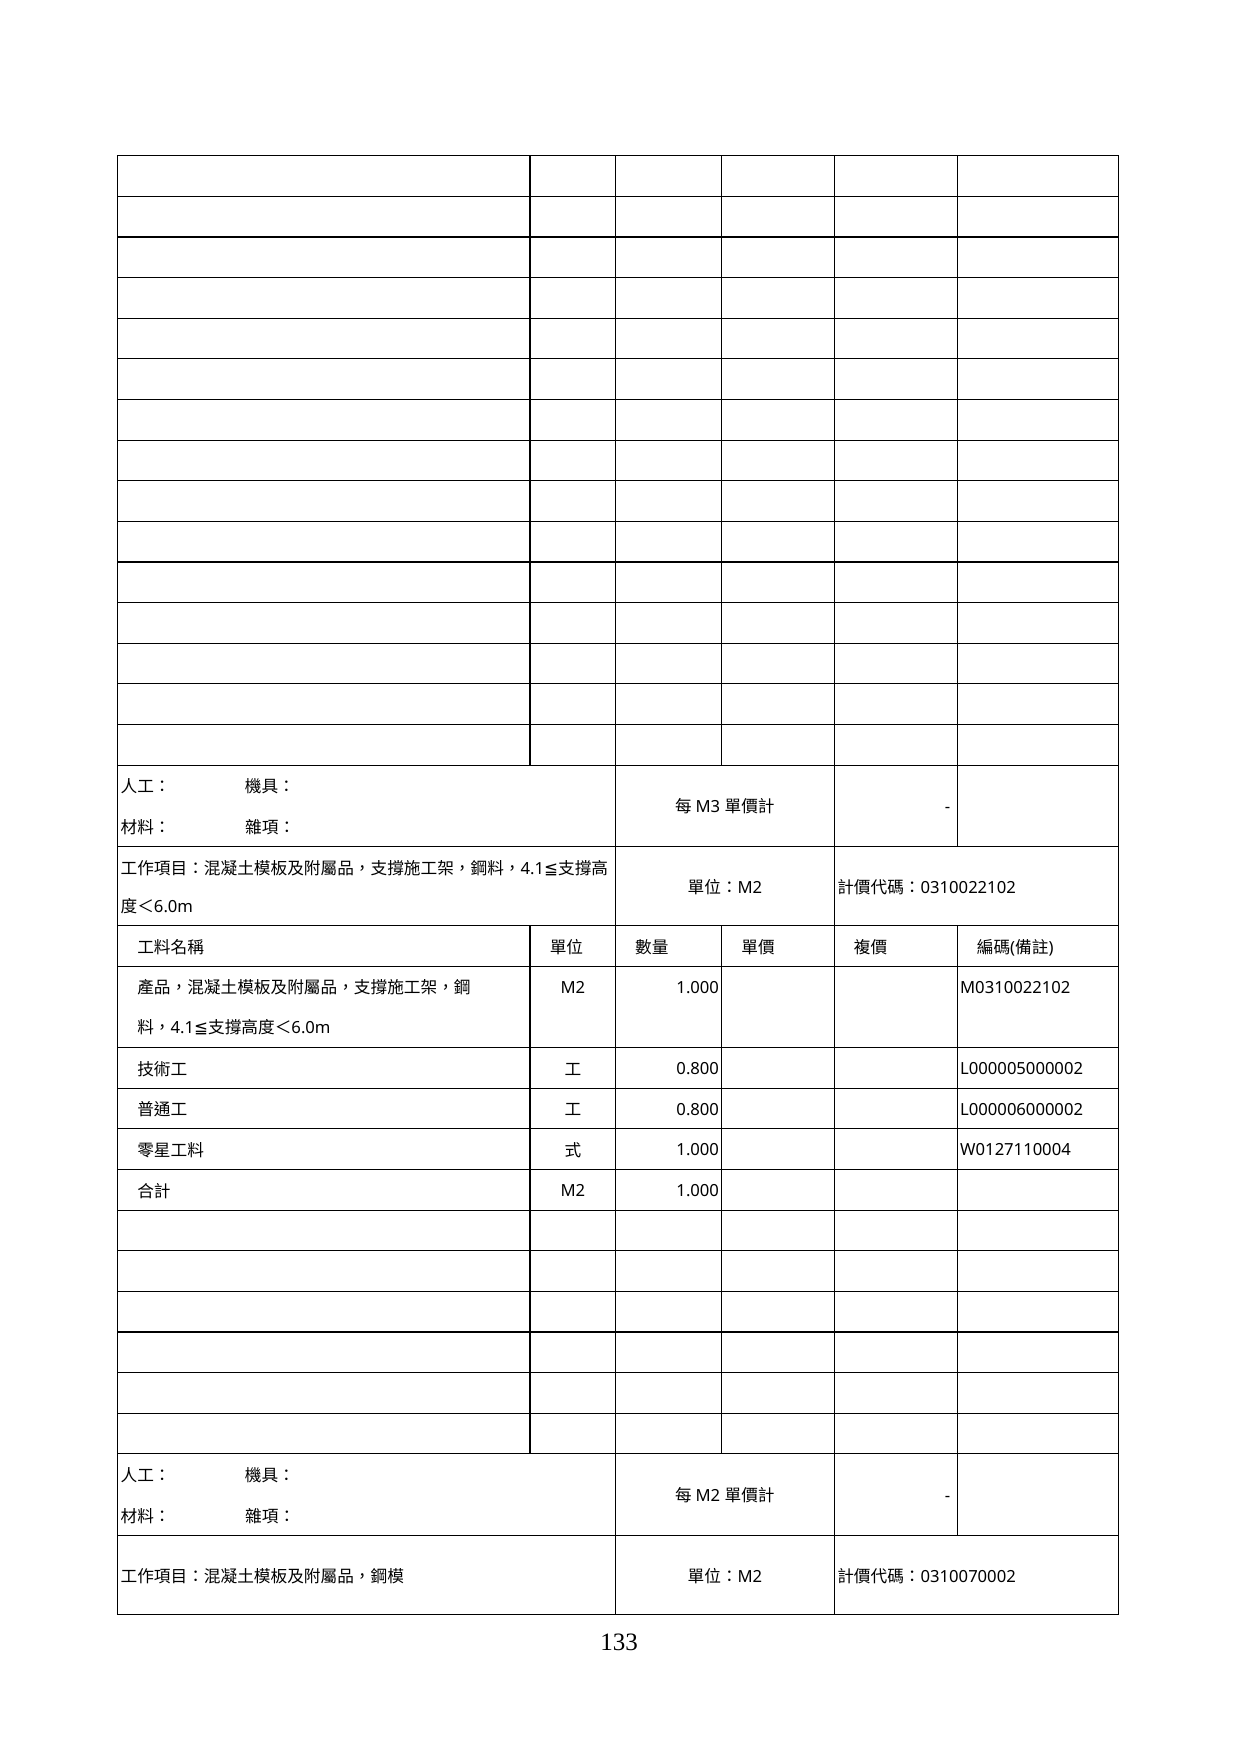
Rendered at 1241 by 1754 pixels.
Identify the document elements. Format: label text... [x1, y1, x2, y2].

table_cell [722, 725, 834, 764]
table_cell - [835, 1454, 957, 1534]
table_cell [616, 563, 721, 602]
table_cell [531, 644, 615, 683]
table_cell [722, 1251, 834, 1291]
table_cell 工作項目：混凝土模板及附屬品，支撐施工架，鋼料，4.1≦支撐高度＜6.0m [118, 847, 615, 925]
table_cell [722, 197, 834, 236]
table_cell 1.000 [616, 967, 721, 1006]
table_cell [616, 481, 721, 521]
table_cell [835, 1373, 957, 1413]
table_cell [531, 441, 615, 480]
table_cell [531, 359, 615, 399]
table_cell [722, 1373, 834, 1413]
table_cell [616, 441, 721, 480]
table_cell [531, 725, 615, 764]
table_cell [722, 522, 834, 561]
table_cell [118, 603, 529, 643]
table_cell [118, 563, 529, 602]
table_cell 工 [531, 1089, 615, 1128]
table_cell [958, 156, 1118, 196]
table_cell 零星工料 [118, 1129, 529, 1169]
table_cell [958, 684, 1118, 724]
table_cell [616, 1373, 721, 1413]
table_cell [118, 522, 529, 561]
table_cell [118, 1211, 529, 1250]
table_cell [958, 1373, 1118, 1413]
table_cell 料，4.1≦支撐高度＜6.0m [118, 1006, 529, 1047]
table_cell [118, 1292, 529, 1331]
table_cell [118, 481, 529, 521]
table_cell [531, 1211, 615, 1250]
table_cell [722, 603, 834, 643]
table_cell [722, 684, 834, 724]
table_cell [958, 1414, 1118, 1453]
table_cell [835, 359, 957, 399]
table_cell [835, 319, 957, 358]
table_cell [118, 197, 529, 236]
table_cell [722, 644, 834, 683]
table_cell [118, 725, 529, 764]
table_cell [722, 1414, 834, 1453]
table_cell [722, 1006, 834, 1047]
table_cell [118, 238, 529, 277]
table_cell [835, 522, 957, 561]
table_cell [616, 1292, 721, 1331]
table_cell [616, 1251, 721, 1291]
table_cell [958, 644, 1118, 683]
table_cell [835, 1129, 957, 1169]
table_cell [616, 238, 721, 277]
table_cell [616, 319, 721, 358]
table_cell L000006000002 [958, 1089, 1118, 1128]
table_cell [722, 481, 834, 521]
table_cell [616, 1006, 721, 1047]
table_cell [118, 1373, 529, 1413]
table_cell 1.000 [616, 1170, 721, 1209]
table_cell [722, 563, 834, 602]
table_cell [616, 1211, 721, 1250]
table_cell [835, 684, 957, 724]
table_cell 0.800 [616, 1048, 721, 1088]
table_cell [531, 481, 615, 521]
table_cell [616, 197, 721, 236]
table_cell 工料名稱 [118, 926, 529, 966]
table_cell [958, 1006, 1118, 1047]
table_cell 普通工 [118, 1089, 529, 1128]
table_cell [835, 278, 957, 318]
table_cell [958, 1292, 1118, 1331]
table_cell [835, 644, 957, 683]
table_cell [722, 1211, 834, 1250]
table_cell [616, 1333, 721, 1372]
table_cell 複價 [835, 926, 957, 966]
table_cell [835, 197, 957, 236]
table_cell [958, 359, 1118, 399]
table_cell [722, 441, 834, 480]
table_cell [835, 603, 957, 643]
table_cell [531, 1292, 615, 1331]
table_cell [722, 1048, 834, 1088]
table_cell [722, 1089, 834, 1128]
table_cell [531, 1006, 615, 1047]
table_cell 編碼(備註) [958, 926, 1118, 966]
table_cell - [835, 766, 957, 846]
table_cell 單位：M2 [616, 847, 834, 925]
table_cell L000005000002 [958, 1048, 1118, 1088]
table_cell [531, 603, 615, 643]
table_cell [616, 1414, 721, 1453]
table_cell [531, 197, 615, 236]
table_cell [118, 644, 529, 683]
table_cell [835, 1211, 957, 1250]
table_cell [835, 400, 957, 439]
table_cell 人工： 機具： [118, 1454, 615, 1494]
table_cell 材料： 雜項： [118, 1494, 615, 1534]
table_cell [958, 563, 1118, 602]
table_cell 材料： 雜項： [118, 805, 615, 846]
table_cell [835, 156, 957, 196]
table_cell [958, 197, 1118, 236]
table_cell [958, 522, 1118, 561]
table_cell 單位：M2 [616, 1536, 834, 1614]
table_cell 1.000 [616, 1129, 721, 1169]
table_cell [722, 967, 834, 1006]
table_cell [531, 1373, 615, 1413]
table_cell 0.800 [616, 1089, 721, 1128]
table_cell 單位 [531, 926, 615, 966]
table_cell [118, 359, 529, 399]
table_cell [531, 522, 615, 561]
table_cell [835, 967, 957, 1006]
table_cell [531, 238, 615, 277]
table_cell [835, 1170, 957, 1209]
table_cell 技術工 [118, 1048, 529, 1088]
table_cell [722, 1292, 834, 1331]
table_cell [531, 563, 615, 602]
table_cell [531, 278, 615, 318]
table_cell [958, 1211, 1118, 1250]
table_cell [118, 441, 529, 480]
table_cell [835, 563, 957, 602]
table_cell [531, 1251, 615, 1291]
table_cell [616, 359, 721, 399]
table_cell [118, 1251, 529, 1291]
table_cell [531, 156, 615, 196]
table_cell [616, 156, 721, 196]
table_cell [958, 400, 1118, 439]
table_cell [835, 1414, 957, 1453]
table_cell [835, 481, 957, 521]
table_cell 式 [531, 1129, 615, 1169]
table_cell [958, 1251, 1118, 1291]
table_cell [531, 684, 615, 724]
table_cell 工作項目：混凝土模板及附屬品，鋼模 [118, 1536, 615, 1614]
table_cell 計價代碼：0310022102 [835, 847, 1118, 925]
table_cell [722, 359, 834, 399]
table_cell 人工： 機具： [118, 766, 615, 805]
table_cell [118, 400, 529, 439]
table_cell [835, 441, 957, 480]
table_cell [835, 1048, 957, 1088]
table_cell [531, 1333, 615, 1372]
table_cell 工 [531, 1048, 615, 1088]
table_cell [531, 319, 615, 358]
table_cell [835, 1006, 957, 1047]
table_cell [835, 1089, 957, 1128]
table_cell [958, 1170, 1118, 1209]
table_cell [958, 766, 1118, 846]
table_cell [958, 481, 1118, 521]
table_cell W0127110004 [958, 1129, 1118, 1169]
table_cell [958, 603, 1118, 643]
table_cell 計價代碼：0310070002 [835, 1536, 1118, 1614]
table_cell 數量 [616, 926, 721, 966]
table_cell 每 M2 單價計 [616, 1454, 834, 1534]
table_cell [118, 156, 529, 196]
table_cell [722, 1129, 834, 1169]
table_cell [531, 1414, 615, 1453]
table_cell [722, 156, 834, 196]
table_cell [958, 1333, 1118, 1372]
table_cell [835, 725, 957, 764]
table_cell [616, 725, 721, 764]
table_cell [835, 1292, 957, 1331]
table_cell [118, 319, 529, 358]
table_cell M2 [531, 967, 615, 1006]
table_cell [616, 603, 721, 643]
table_cell [958, 725, 1118, 764]
table_cell [835, 1251, 957, 1291]
table_cell [722, 319, 834, 358]
table_cell M2 [531, 1170, 615, 1209]
table_cell 單價 [722, 926, 834, 966]
table_cell [616, 522, 721, 561]
table_cell [118, 1414, 529, 1453]
table_cell [835, 238, 957, 277]
table_cell [722, 1333, 834, 1372]
table_cell [722, 1170, 834, 1209]
table_cell 每 M3 單價計 [616, 766, 834, 846]
table_cell [531, 400, 615, 439]
table_cell 合計 [118, 1170, 529, 1209]
table_cell [118, 278, 529, 318]
table_cell M0310022102 [958, 967, 1118, 1006]
table_cell [722, 238, 834, 277]
table_cell [958, 1454, 1118, 1534]
table_cell [958, 238, 1118, 277]
table_cell [958, 441, 1118, 480]
table_cell [958, 278, 1118, 318]
table_cell [616, 644, 721, 683]
table_cell [616, 400, 721, 439]
table_cell [118, 684, 529, 724]
table_cell [722, 278, 834, 318]
table_cell [118, 1333, 529, 1372]
table_cell 產品，混凝土模板及附屬品，支撐施工架，鋼 [118, 967, 529, 1006]
table_cell [616, 684, 721, 724]
table_cell [722, 400, 834, 439]
table_cell [958, 319, 1118, 358]
table_cell [616, 278, 721, 318]
table_cell [835, 1333, 957, 1372]
